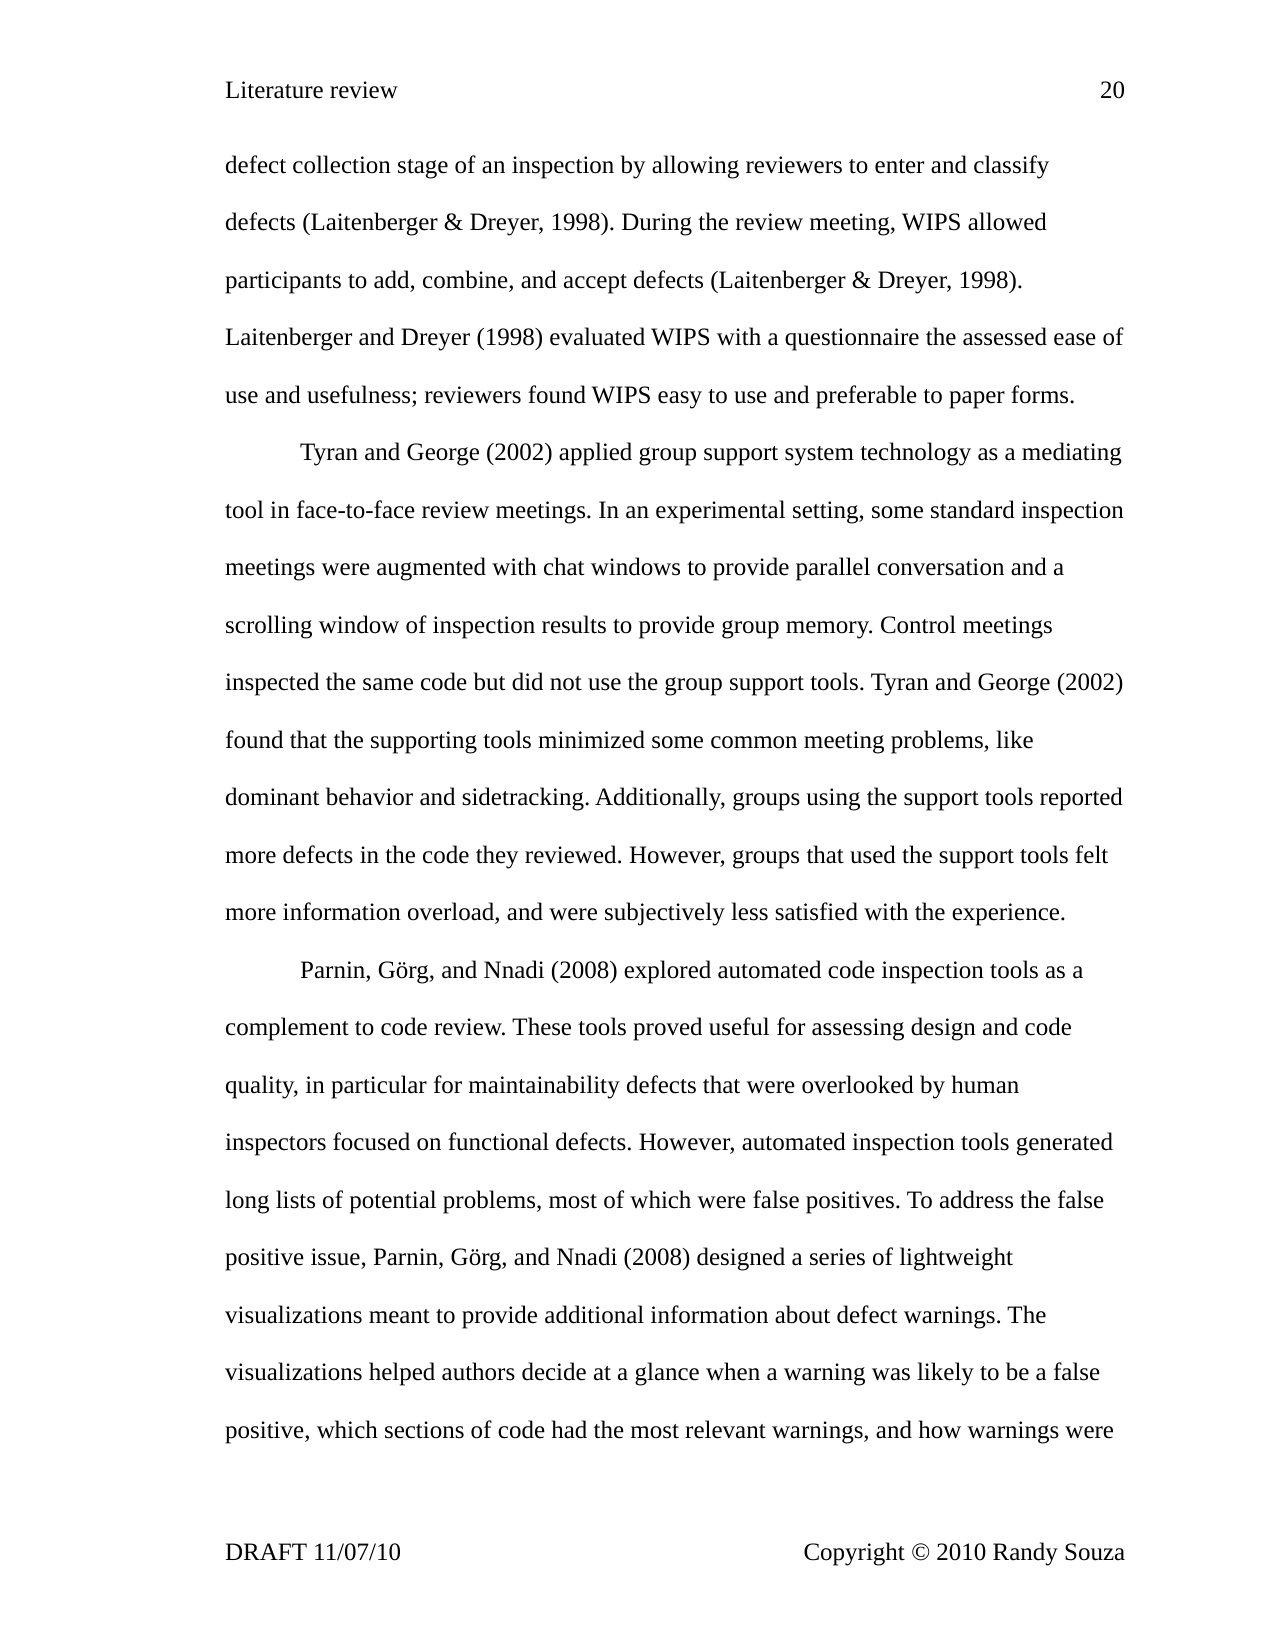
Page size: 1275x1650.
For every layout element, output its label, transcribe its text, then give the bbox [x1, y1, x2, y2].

text defect collection stage of an inspection by allowing reviewers to enter and classify defects (Laitenberger & Dreyer, 1998). During the review meeting, WIPS allowed participants to add, combine, and accept defects (Laitenberger & Dreyer, 1998). Laitenberger and Dreyer (1998) evaluated WIPS with a questionnaire the assessed ease of use and usefulness; reviewers found WIPS easy to use and preferable to paper forms. [225, 150, 1125, 409]
text Parnin, Görg, and Nnadi (2008) explored automated code inspection tools as a complement to code review. These tools proved useful for assessing design and code quality, in particular for maintainability defects that were overlooked by human inspectors focused on functional defects. However, automated inspection tools generated long lists of potential problems, most of which were false positives. To address the false positive issue, Parnin, Görg, and Nnadi (2008) designed a series of lightweight visualizations meant to provide additional information about defect warnings. The visualizations helped authors decide at a glance when a warning was likely to be a false positive, which sections of code had the most relevant warnings, and how warnings were [225, 955, 1125, 1444]
text Tyran and George (2002) applied group support system technology as a mediating tool in face-to-face review meetings. In an experimental setting, some standard inspection meetings were augmented with chat windows to provide parallel conversation and a scrolling window of inspection results to provide group memory. Control meetings inspected the same code but did not use the group support tools. Tyran and George (2002) found that the supporting tools minimized some common meeting problems, like dominant behavior and sidetracking. Additionally, groups using the support tools reported more defects in the code they reviewed. However, groups that used the support tools felt more information overload, and were subjectively less satisfied with the experience. [225, 437, 1125, 926]
